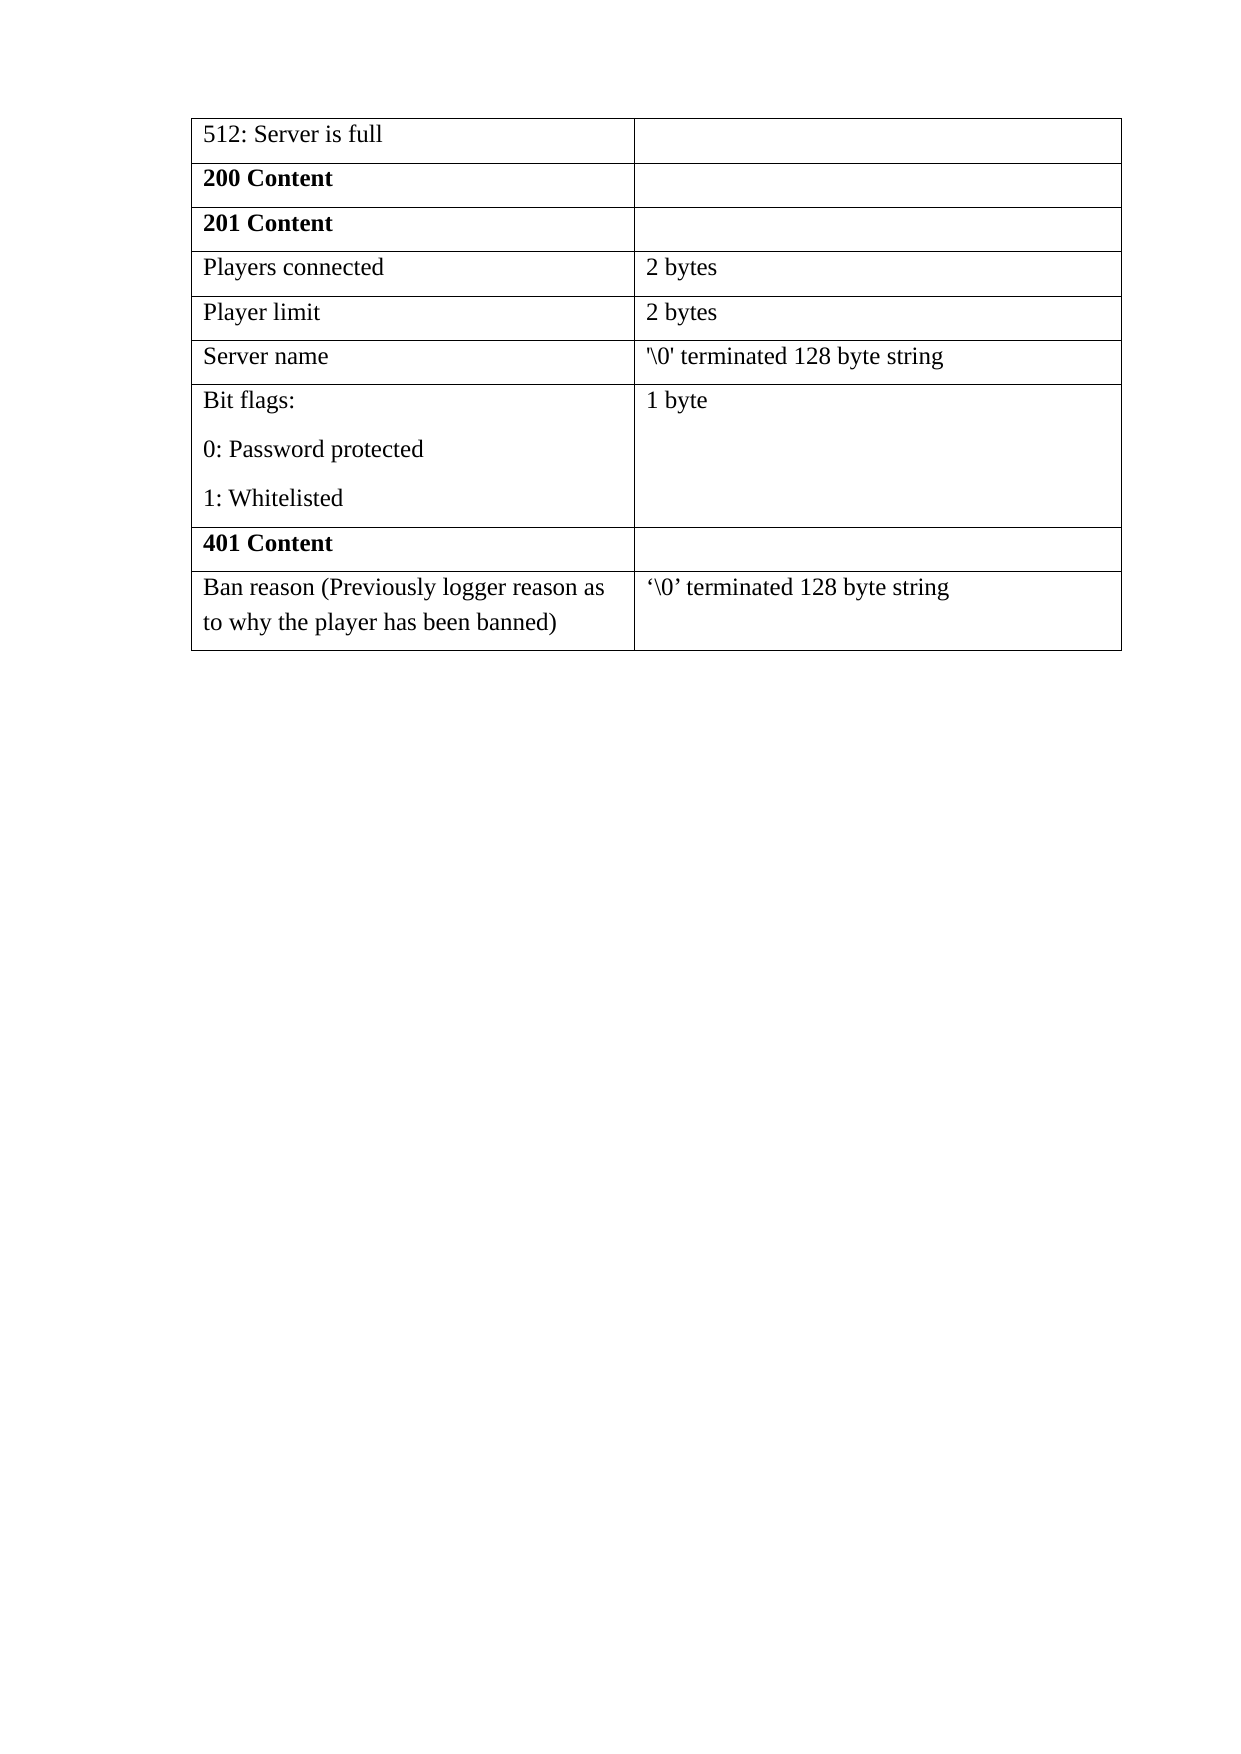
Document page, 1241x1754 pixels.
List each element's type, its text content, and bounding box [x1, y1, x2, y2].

table_cell Bit flags: 0: Password protected 1: Whitelisted [192, 385, 634, 527]
table_cell [635, 208, 1121, 251]
table_cell Player limit [192, 297, 634, 340]
table_cell ‘\0’ terminated 128 byte string [635, 572, 1121, 650]
table_cell Server name [192, 341, 634, 384]
table_cell 1 byte [635, 385, 1121, 527]
table_cell [635, 164, 1121, 207]
table_cell 401 Content [192, 528, 634, 571]
table_cell Players connected [192, 252, 634, 296]
table_cell Ban reason (Previously logger reason as to why the player has been banned) [192, 572, 634, 650]
table_cell 2 bytes [635, 252, 1121, 296]
table_cell [635, 119, 1121, 162]
table_cell [635, 528, 1121, 571]
table_cell 201 Content [192, 208, 634, 251]
table_cell 200 Content [192, 164, 634, 207]
table_cell 2 bytes [635, 297, 1121, 340]
table_cell '\0' terminated 128 byte string [635, 341, 1121, 384]
table_cell 512: Server is full [192, 119, 634, 162]
